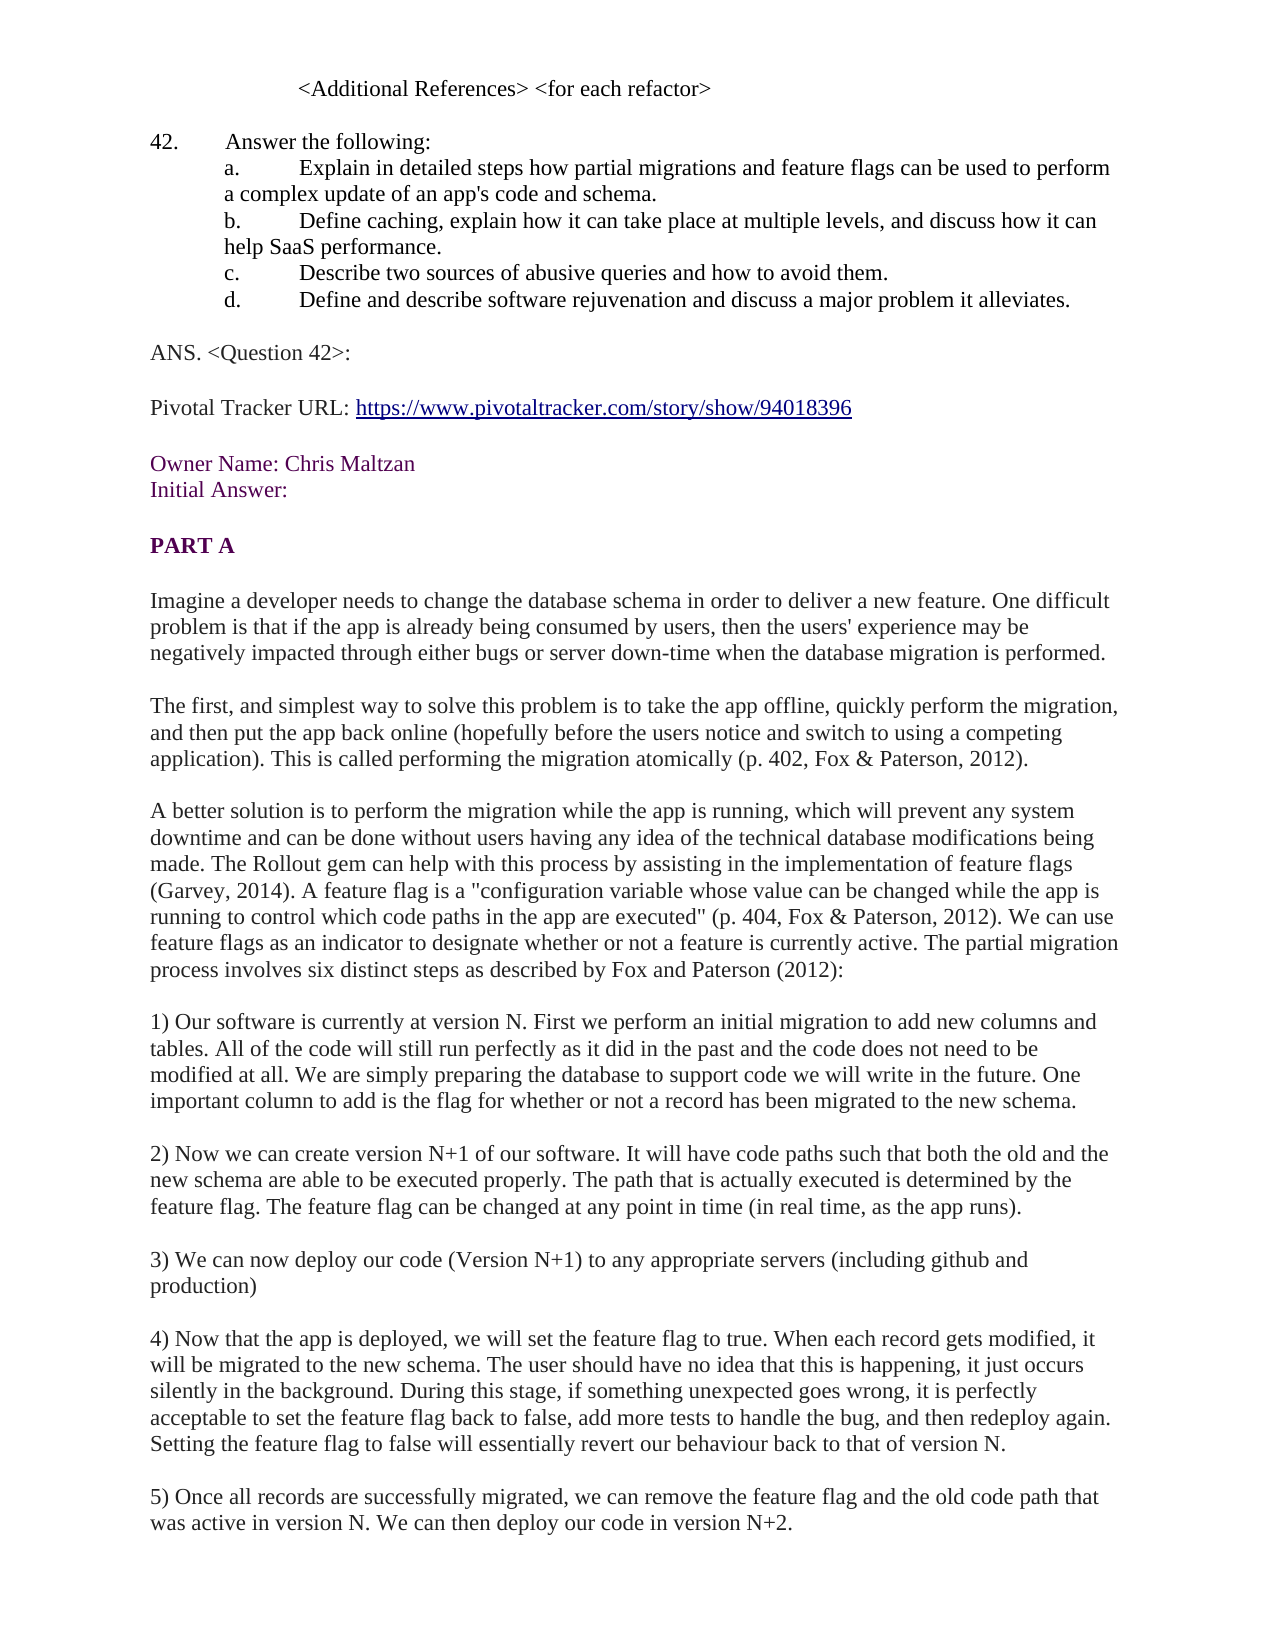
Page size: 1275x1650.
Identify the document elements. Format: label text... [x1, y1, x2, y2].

text Initial Answer: [150, 477, 1125, 503]
text d. Define and describe software rejuvenation and discuss a major problem it alleviates. [224, 286, 1125, 312]
text a. Explain in detailed steps how partial migrations and feature flags can be used to perform a complex update of an app's code and schema. [224, 154, 1125, 207]
text <Additional References> <for each refactor> [298, 75, 1125, 101]
text Pivotal Tracker URL: https://www.pivotaltracker.com/story/show/94018396 [150, 394, 1125, 421]
text 42. Answer the following: [150, 128, 1125, 154]
text b. Define caching, explain how it can take place at multiple levels, and discuss how it can help SaaS performance. [224, 207, 1125, 259]
text Owner Name: Chris Maltzan [150, 450, 1125, 477]
text ANS. <Question 42>: [150, 338, 1125, 365]
text c. Describe two sources of abusive queries and how to avoid them. [224, 259, 1125, 286]
text Imagine a developer needs to change the database schema in order to deliver a new feature. One difficult problem is that if the app is already being consumed by users, then the users' experience may be negatively impacted through either bugs or server down-time when the database migration is performed. The first, and simplest way to solve this problem is to take the app offline, quickly perform the migration, and then put the app back online (hopefully before the users notice and switch to using a competing application). This is called performing the migration atomically (p. 402, Fox & Paterson, 2012). A better solution is to perform the migration while the app is running, which will prevent any system downtime and can be done without users having any idea of the technical database modifications being made. The Rollout gem can help with this process by assisting in the implementation of feature flags (Garvey, 2014). A feature flag is a "configuration variable whose value can be changed while the app is running to control which code paths in the app are executed" (p. 404, Fox & Paterson, 2012). We can use feature flags as an indicator to designate whether or not a feature is currently active. The partial migration process involves six distinct steps as described by Fox and Paterson (2012): 1) Our software is currently at version N. First we perform an initial migration to add new columns and tables. All of the code will still run perfectly as it did in the past and the code does not need to be modified at all. We are simply preparing the database to support code we will write in the future. One important column to add is the flag for whether or not a record has been migrated to the new schema. 2) Now we can create version N+1 of our software. It will have code paths such that both the old and the new schema are able to be executed properly. The path that is actually executed is determined by the feature flag. The feature flag can be changed at any point in time (in real time, as the app runs). 3) We can now deploy our code (Version N+1) to any appropriate servers (including github and production) 4) Now that the app is deployed, we will set the feature flag to true. When each record gets modified, it will be migrated to the new schema. The user should have no idea that this is happening, it just occurs silently in the background. During this stage, if something unexpected goes wrong, it is perfectly acceptable to set the feature flag back to false, add more tests to handle the bug, and then redeploy again. Setting the feature flag to false will essentially revert our behaviour back to that of version N. 5) Once all records are successfully migrated, we can remove the feature flag and the old code path that was active in version N. We can then deploy our code in version N+2. [150, 587, 1125, 1562]
text PART A [150, 532, 1125, 558]
